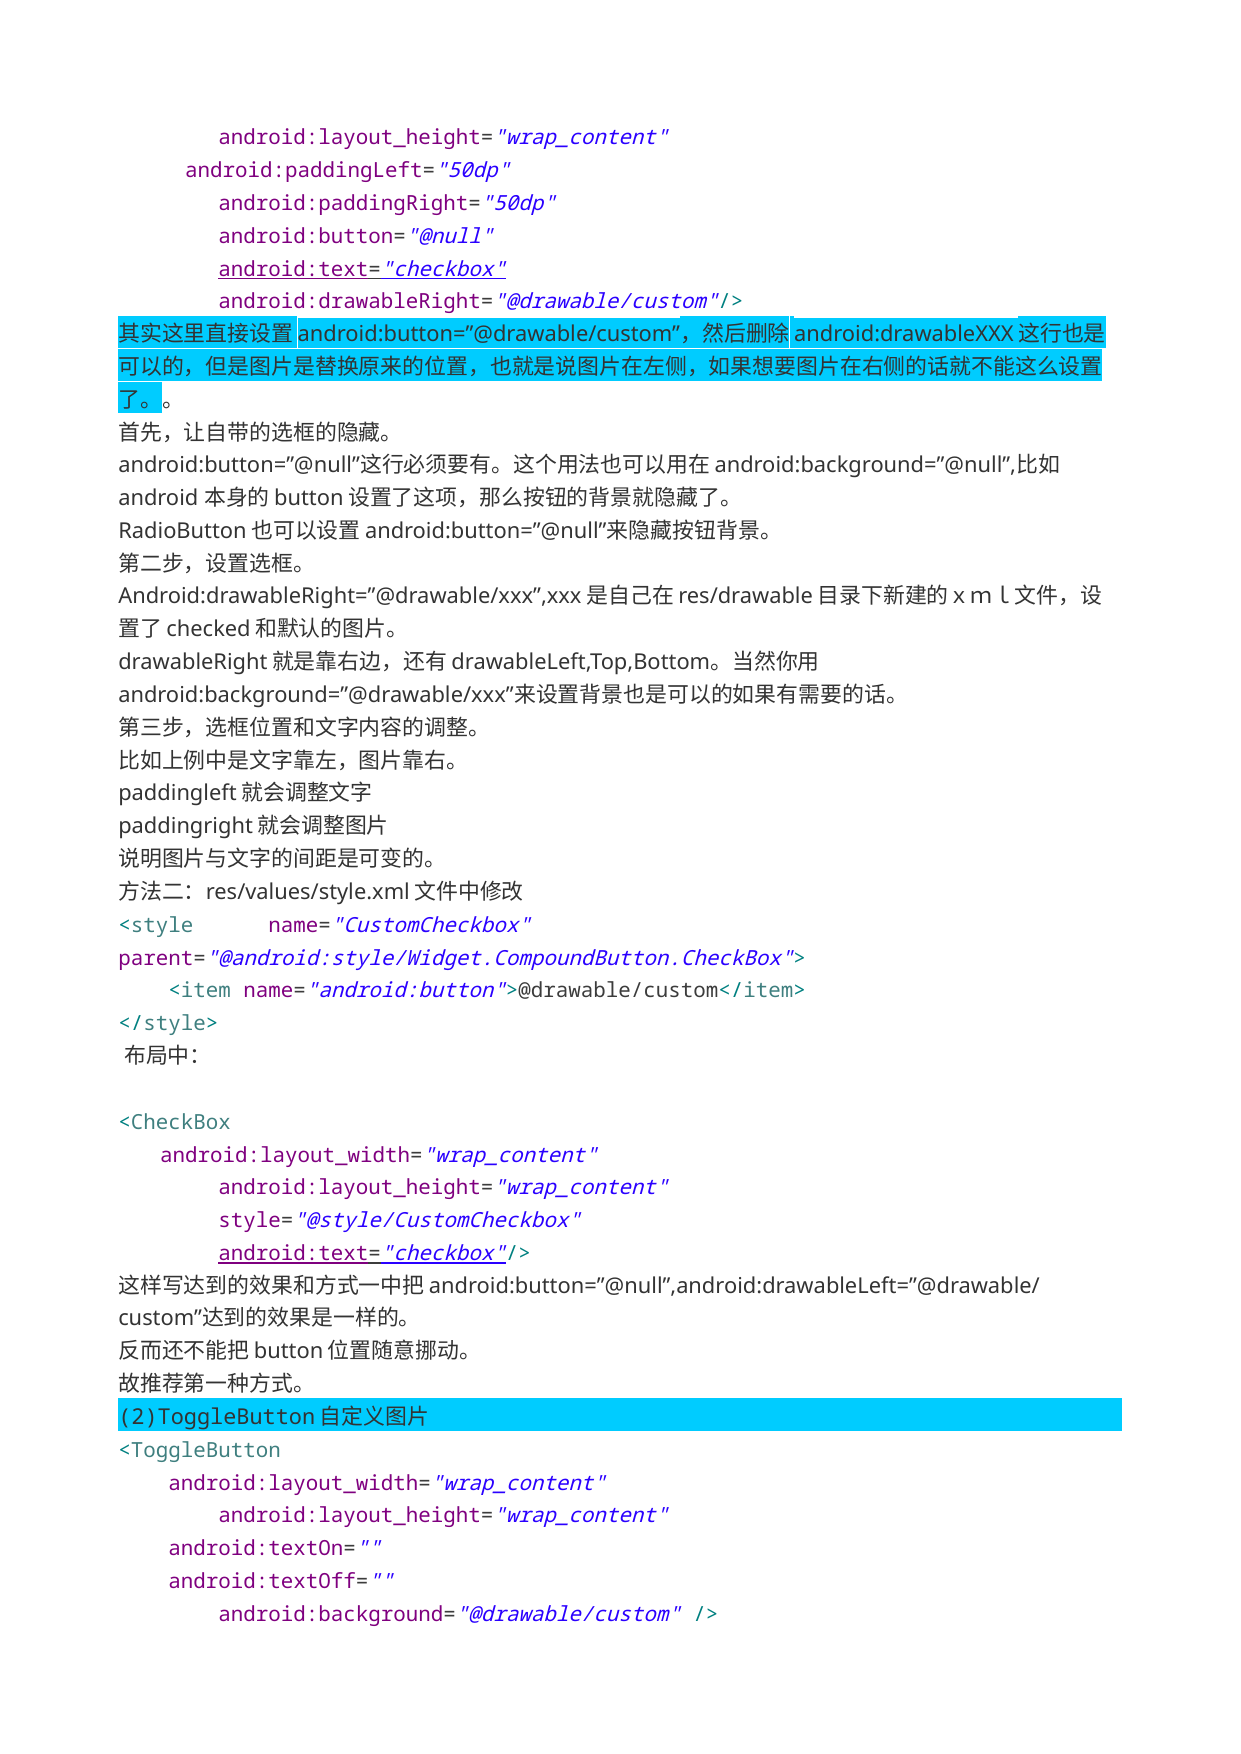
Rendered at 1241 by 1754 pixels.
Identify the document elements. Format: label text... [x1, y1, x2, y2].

text 方法二：res/values/style.xml文件中修改 [118, 873, 1122, 906]
text Android:drawableRight=”@drawable/xxx”,xxx是自己在res/drawable目录下新建的ｘｍｌ文件，设置了checked和默认的图片。 [118, 577, 1122, 643]
text android:background="@drawable/custom" /> [118, 1595, 1122, 1627]
text android:layout_width="wrap_content" [118, 1463, 1122, 1496]
text android:button="@null" [118, 217, 1122, 249]
text android:layout_height="wrap_content" [118, 1168, 1122, 1201]
text android:textOn="" [118, 1529, 1122, 1562]
text <style name="CustomCheckbox" parent="@android:style/Widget.CompoundButton.CheckBox"> [118, 906, 1122, 971]
text style="@style/CustomCheckbox" [118, 1201, 1122, 1234]
text android:text="checkbox" [118, 249, 1122, 282]
text 反而还不能把button位置随意挪动。 [118, 1332, 1122, 1365]
text paddingleft就会调整文字 [118, 774, 1122, 807]
text drawableRight就是靠右边，还有drawableLeft,Top,Bottom。当然你用android:background=”@drawable/xxx”来设置背景也是可以的如果有需要的话。 [118, 643, 1122, 709]
text paddingright就会调整图片 [118, 807, 1122, 840]
text 这样写达到的效果和方式一中把android:button=”@null”,android:drawableLeft=”@drawable/custom”达到的效果是一样的。 [118, 1267, 1122, 1332]
text android:layout_height="wrap_content" [118, 118, 1122, 151]
text android:layout_width="wrap_content" [118, 1135, 1122, 1168]
text <CheckBox [118, 1102, 1122, 1135]
text 其实这里直接设置android:button=”@drawable/custom”，然后删除android:drawableXXX这行也是可以的，但是图片是替换原来的位置，也就是说图片在左侧，如果想要图片在右侧的话就不能这么设置了。。 [118, 315, 1122, 413]
text <item name="android:button">@drawable/custom</item> [118, 971, 1122, 1004]
text android:text="checkbox"/> [118, 1234, 1122, 1267]
text android:paddingLeft="50dp" [118, 151, 1122, 184]
text android:textOff="" [118, 1562, 1122, 1595]
text 比如上例中是文字靠左，图片靠右。 [118, 742, 1122, 774]
text 说明图片与文字的间距是可变的。 [118, 840, 1122, 873]
text android:button=”@null”这行必须要有。这个用法也可以用在android:background=”@null”,比如android 本身的button设置了这项，那么按钮的背景就隐藏了。 [118, 446, 1122, 512]
text 第二步，设置选框。 [118, 545, 1122, 577]
text <ToggleButton [118, 1431, 1122, 1463]
text android:layout_height="wrap_content" [118, 1496, 1122, 1529]
text 布局中： [118, 1037, 1122, 1070]
text android:drawableRight="@drawable/custom"/> [118, 282, 1122, 315]
text RadioButton也可以设置android:button=”@null”来隐藏按钮背景。 [118, 512, 1122, 545]
text 第三步，选框位置和文字内容的调整。 [118, 709, 1122, 742]
text 首先，让自带的选框的隐藏。 [118, 413, 1122, 446]
text </style> [118, 1004, 1122, 1037]
text (2)ToggleButton自定义图片 [118, 1398, 1122, 1431]
text android:paddingRight="50dp" [118, 184, 1122, 217]
text 故推荐第一种方式。 [118, 1365, 1122, 1398]
